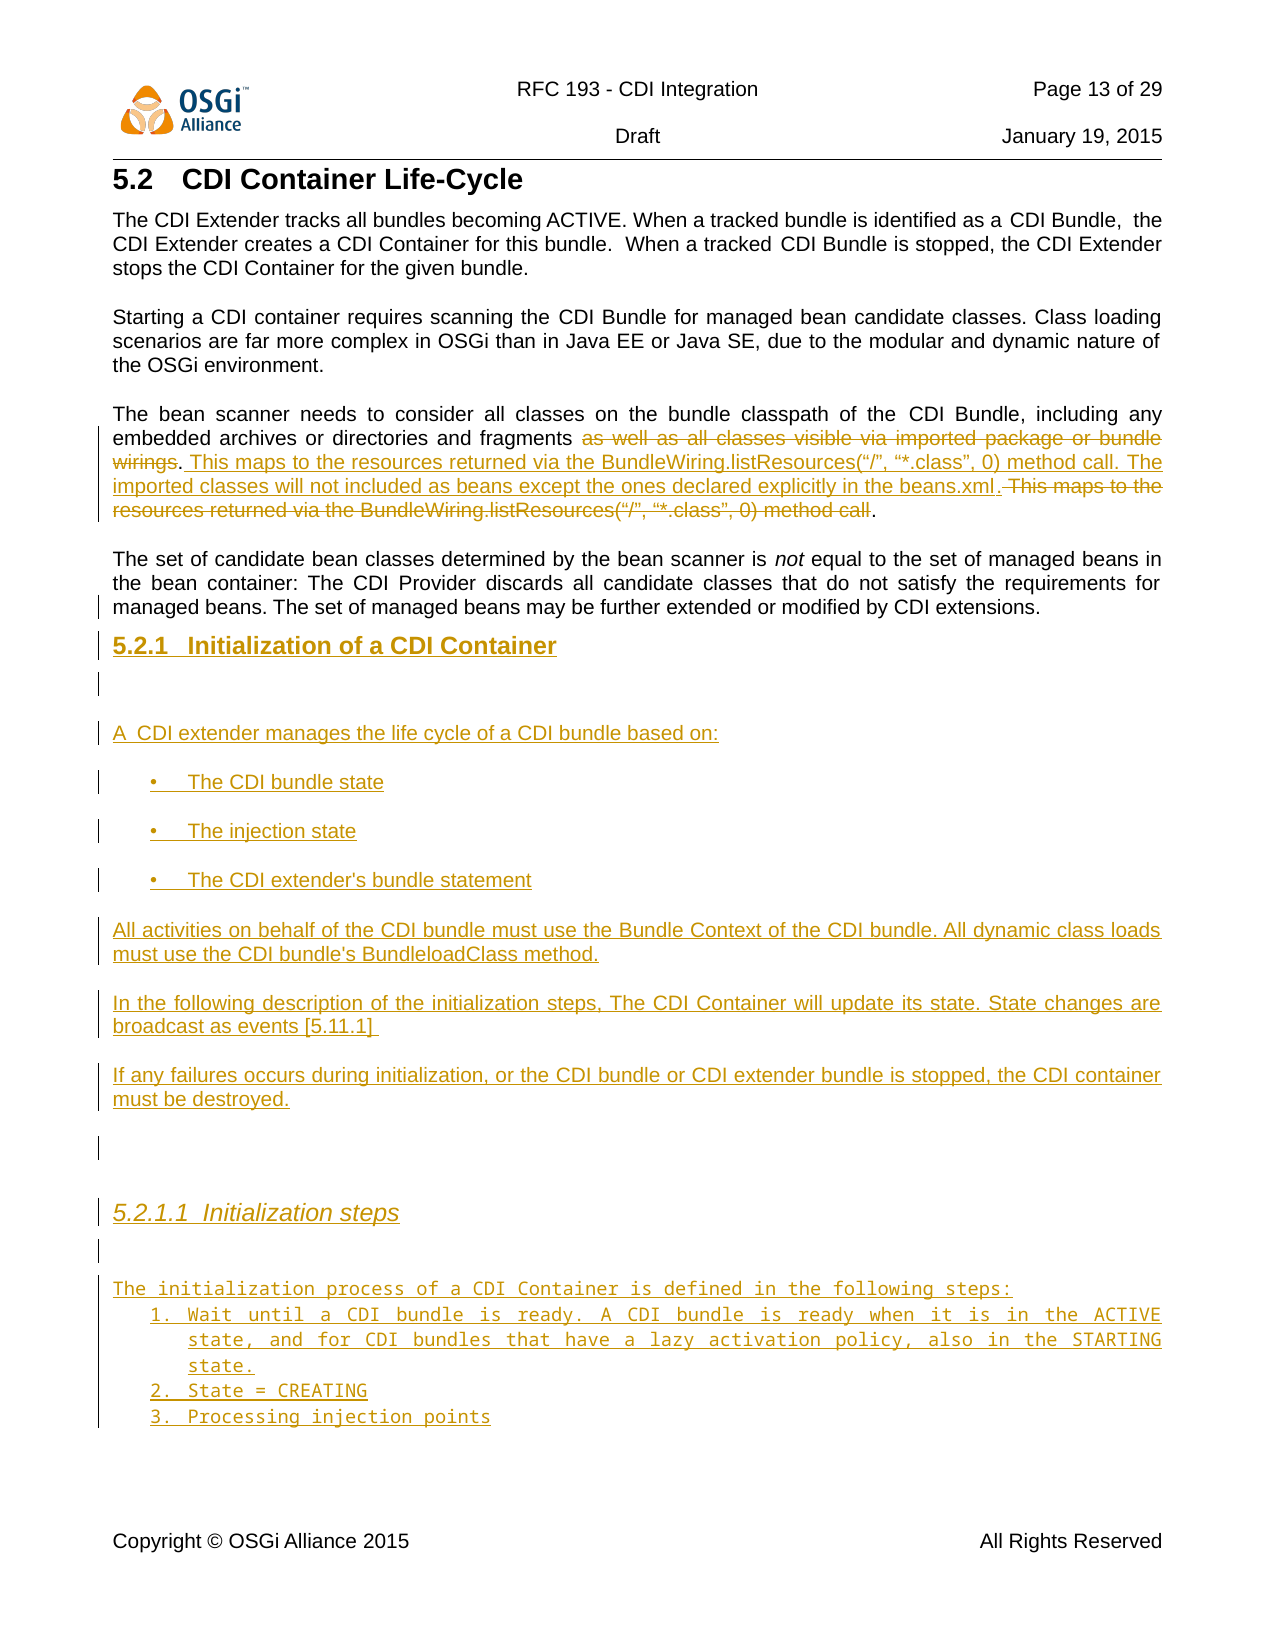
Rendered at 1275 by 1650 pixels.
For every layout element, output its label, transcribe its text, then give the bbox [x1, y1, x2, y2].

text The CDI Extender tracks all bundles becoming ACTIVE. When a tracked bundle is identified as a CDI Bundle, the CDI Extender creates a CDI Container for this bundle. When a tracked CDI Bundle is stopped, the CDI Extender stops the CDI Container for the given bundle. [112, 208, 1162, 280]
subtitle Initialization of a CDI Container [112, 631, 1162, 660]
text The set of candidate bean classes determined by the bean scanner is not equal to the set of managed beans in the bean container: The CDI Provider discards all candidate classes that do not satisfy the requirements for managed beans. The set of managed beans may be further extended or modified by CDI extensions. [112, 547, 1162, 618]
list The injection state [150, 819, 1162, 843]
subtitle CDI Container Life-Cycle [112, 160, 1162, 196]
list The CDI extender's bundle statement [150, 868, 1162, 892]
list Wait until a CDI bundle is ready. A CDI bundle is ready when it is in the ACTIVE [150, 1301, 1162, 1323]
list state, and for CDI bundles that have a lazy activation policy, also in the STARTING state. [150, 1324, 1162, 1377]
text All activities on behalf of the CDI bundle must use the Bundle Context of the CDI bundle. All dynamic class loads [112, 917, 1162, 938]
text In the following description of the initialization steps, The CDI Container will update its state. State changes are [112, 990, 1162, 1011]
picture [113, 78, 257, 142]
text A CDI extender manages the life cycle of a CDI bundle based on: [112, 672, 1162, 745]
text The initialization process of a CDI Container is defined in the following steps: [112, 1275, 1162, 1301]
text If any failures occurs during initialization, or the CDI bundle or CDI extender bundle is stopped, the CDI container [112, 1063, 1162, 1084]
text broadcast as events [5.11.1] [112, 1012, 1162, 1038]
subtitle Initialization steps [112, 1198, 1162, 1226]
text must be destroyed. [112, 1085, 1162, 1111]
text must use the CDI bundle's BundleloadClass method. [112, 939, 1162, 965]
list State = CREATING [150, 1377, 1162, 1403]
text Starting a CDI container requires scanning the CDI Bundle for managed bean candidate classes. Class loading scenarios are far more complex in OSGi than in Java EE or Java SE, due to the modular and dynamic nature of the OSGi environment. [112, 305, 1162, 377]
list The CDI bundle state [150, 770, 1162, 794]
text The bean scanner needs to consider all classes on the bundle classpath of the CDI Bundle, including any embedded archives or directories and fragments . This maps to the resources returned via the BundleWiring.listResources(“/”, “*.class”, 0) method call. The imported classes will not included as beans except the ones declared explicitly in the beans.xml.. [112, 402, 1162, 522]
list Processing injection points [150, 1403, 1162, 1428]
